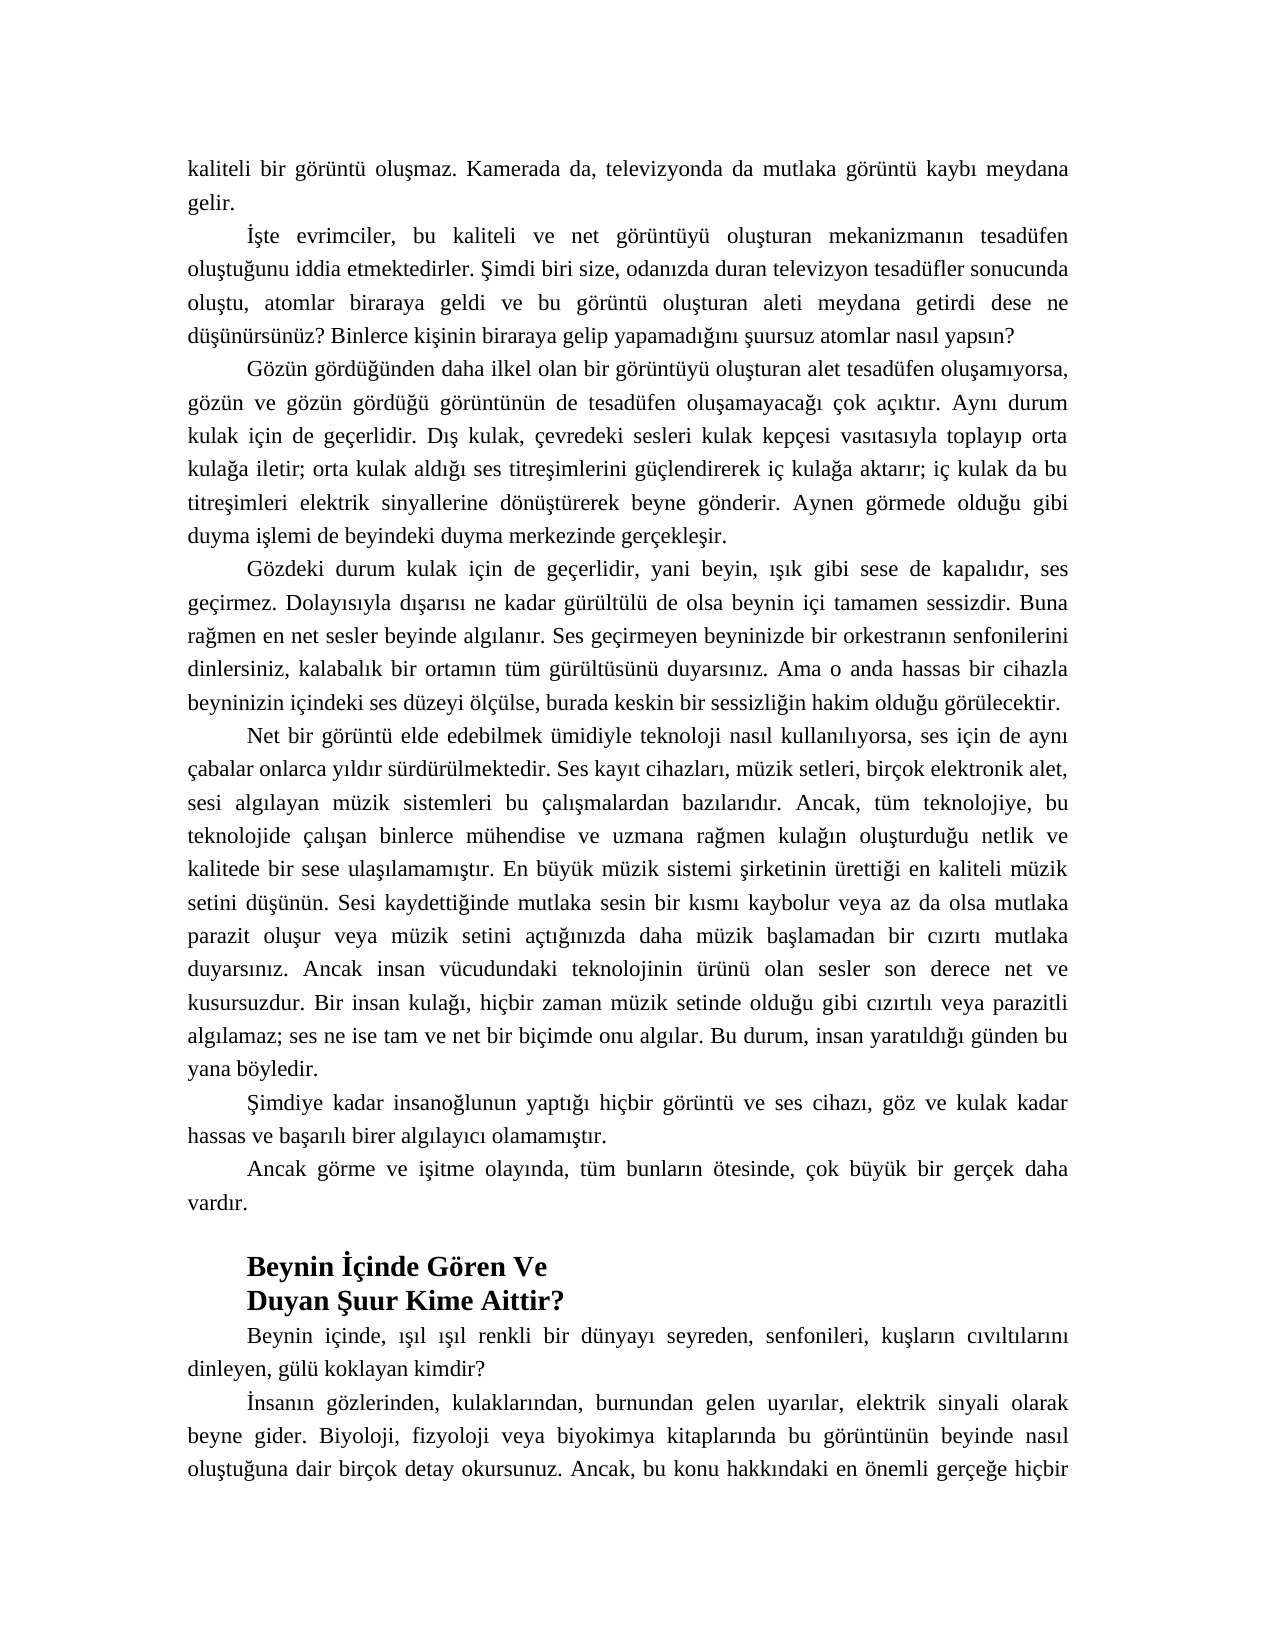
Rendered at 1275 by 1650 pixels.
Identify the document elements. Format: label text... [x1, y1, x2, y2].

text Şimdiye kadar insanoğlunun yaptığı hiçbir görüntü ve ses cihazı, göz ve kulak kadar hassas ve başarılı birer algılayıcı olamamıştır. [187, 1083, 1070, 1150]
text Gözün gördüğünden daha ilkel olan bir görüntüyü oluşturan alet tesadüfen oluşamıyorsa, gözün ve gözün gördüğü görüntünün de tesadüfen oluşamayacağı çok açıktır. Aynı durum kulak için de geçerlidir. Dış kulak, çevredeki sesleri kulak kepçesi vasıtasıyla toplayıp orta kulağa iletir; orta kulak aldığı ses titreşimlerini güçlendirerek iç kulağa aktarır; iç kulak da bu titreşimleri elektrik sinyallerine dönüştürerek beyne gönderir. Aynen görmede olduğu gibi duyma işlemi de beyindeki duyma merkezinde gerçekleşir. [187, 350, 1070, 550]
text Beynin içinde, ışıl ışıl renkli bir dünyayı seyreden, senfonileri, kuşların cıvıltılarını dinleyen, gülü koklayan kimdir? [187, 1317, 1070, 1383]
text kaliteli bir görüntü oluşmaz. Kamerada da, televizyonda da mutlaka görüntü kaybı meydana gelir. [187, 150, 1070, 217]
text Duyan Şuur Kime Aittir? [187, 1283, 1070, 1317]
text İnsanın gözlerinden, kulaklarından, burnundan gelen uyarılar, elektrik sinyali olarak beyne gider. Biyoloji, fizyoloji veya biyokimya kitaplarında bu görüntünün beyinde nasıl oluştuğuna dair birçok detay okursunuz. Ancak, bu konu hakkındaki en önemli gerçeğe hiçbir [187, 1383, 1070, 1483]
text Ancak görme ve işitme olayında, tüm bunların ötesinde, çok büyük bir gerçek daha vardır. [187, 1150, 1070, 1217]
text İşte evrimciler, bu kaliteli ve net görüntüyü oluşturan mekanizmanın tesadüfen oluştuğunu iddia etmektedirler. Şimdi biri size, odanızda duran televizyon tesadüfler sonucunda oluştu, atomlar biraraya geldi ve bu görüntü oluşturan aleti meydana getirdi dese ne düşünürsünüz? Binlerce kişinin biraraya gelip yapamadığını şuursuz atomlar nasıl yapsın? [187, 217, 1070, 350]
text Net bir görüntü elde edebilmek ümidiyle teknoloji nasıl kullanılıyorsa, ses için de aynı çabalar onlarca yıldır sürdürülmektedir. Ses kayıt cihazları, müzik setleri, birçok elektronik alet, sesi algılayan müzik sistemleri bu çalışmalardan bazılarıdır. Ancak, tüm teknolojiye, bu teknolojide çalışan binlerce mühendise ve uzmana rağmen kulağın oluşturduğu netlik ve kalitede bir sese ulaşılamamıştır. En büyük müzik sistemi şirketinin ürettiği en kaliteli müzik setini düşünün. Sesi kaydettiğinde mutlaka sesin bir kısmı kaybolur veya az da olsa mutlaka parazit oluşur veya müzik setini açtığınızda daha müzik başlamadan bir cızırtı mutlaka duyarsınız. Ancak insan vücudundaki teknolojinin ürünü olan sesler son derece net ve kusursuzdur. Bir insan kulağı, hiçbir zaman müzik setinde olduğu gibi cızırtılı veya parazitli algılamaz; ses ne ise tam ve net bir biçimde onu algılar. Bu durum, insan yaratıldığı günden bu yana böyledir. [187, 717, 1070, 1083]
text Gözdeki durum kulak için de geçerlidir, yani beyin, ışık gibi sese de kapalıdır, ses geçirmez. Dolayısıyla dışarısı ne kadar gürültülü de olsa beynin içi tamamen sessizdir. Buna rağmen en net sesler beyinde algılanır. Ses geçirmeyen beyninizde bir orkestranın senfonilerini dinlersiniz, kalabalık bir ortamın tüm gürültüsünü duyarsınız. Ama o anda hassas bir cihazla beyninizin içindeki ses düzeyi ölçülse, burada keskin bir sessizliğin hakim olduğu görülecektir. [187, 550, 1070, 717]
text Beynin İçinde Gören Ve [187, 1250, 1070, 1283]
